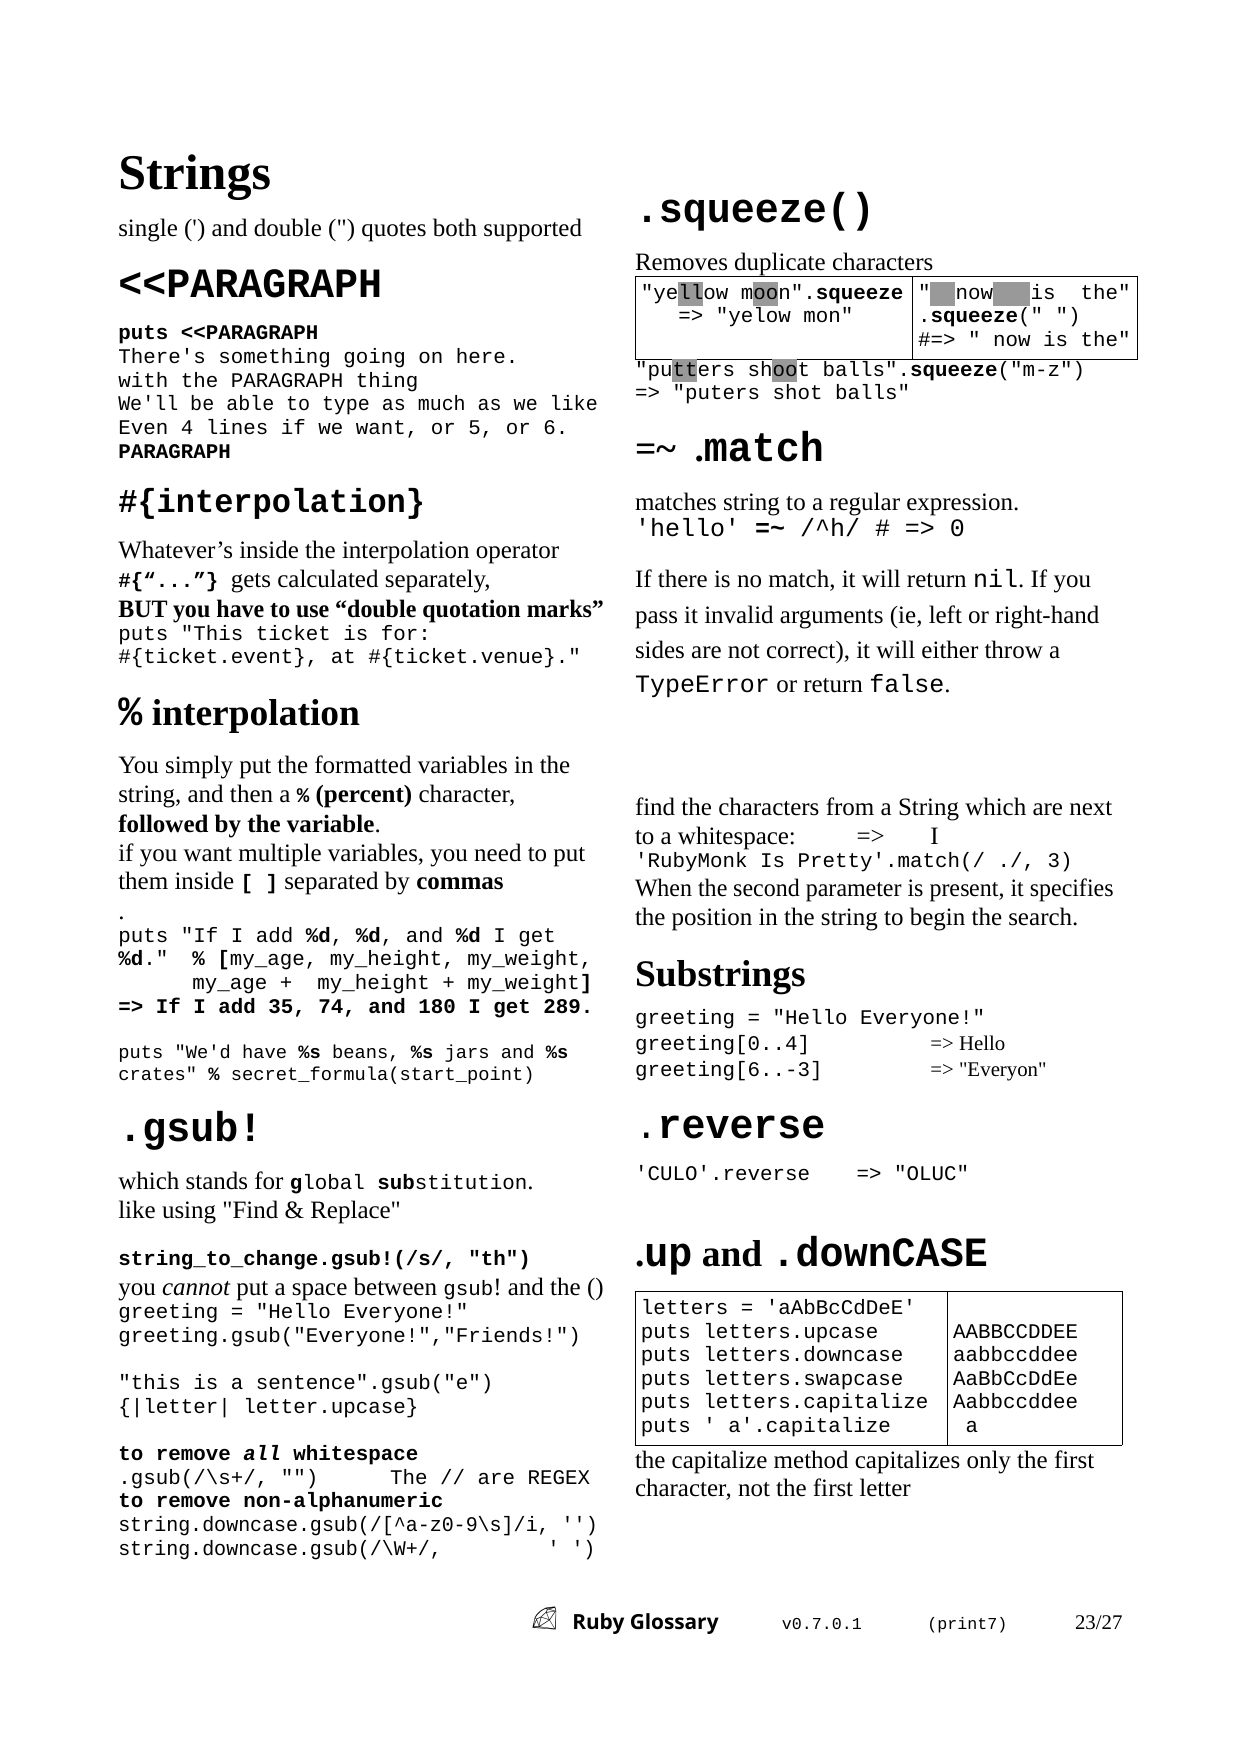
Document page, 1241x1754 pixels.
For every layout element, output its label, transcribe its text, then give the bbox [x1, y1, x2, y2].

text the capitalize method capitalizes only the first character, not the first letter [635, 1446, 1122, 1502]
table_header letters = 'aAbBcCdDeE' puts letters.upcase puts letters.downcase puts letters.swapcase puts letters.capitalize puts ' a'.capitalize [636, 1292, 947, 1444]
text matches string to a regular expression. [635, 487, 1122, 516]
text When the second parameter is present, it specifies the position in the string to begin the search. [635, 873, 1122, 931]
text find the characters from a String which are next to a whitespace: => I [635, 792, 1122, 850]
text with the PARAGRAPH thing [118, 370, 605, 393]
text 'RubyMonk Is Pretty'.match(/ ./, 3) [635, 850, 1122, 873]
text There's something going on here. [118, 346, 605, 370]
text .gsub(/\s+/, "") The // are REGEX [118, 1467, 605, 1490]
text BUT you have to use “double quotation marks” [118, 594, 605, 622]
text which stands for global substitution. [118, 1166, 605, 1196]
text if you want multiple variables, you need to put them inside [ ] separated by commas [118, 838, 605, 896]
text Removes duplicate characters [635, 247, 1122, 276]
text to remove all whitespace [118, 1443, 605, 1467]
text If there is no match, it will return nil. If you pass it invalid arguments (ie, left or right-hand sides are not correct), it will either throw a TypeError or return false. [635, 564, 1122, 700]
subtitle .squeeze() [635, 188, 1122, 235]
text greeting = "Hello Everyone!" [635, 1007, 1122, 1031]
text "this is a sentence".gsub("e") [118, 1372, 605, 1396]
subtitle <<PARAGRAPH [118, 263, 605, 310]
text puts "If I add %d, %d, and %d I get %d." % [my_age, my_height, my_weight, my_age + my_height + my_weight] [118, 925, 605, 996]
text => If I add 35, 74, and 180 I get 289. [118, 996, 605, 1019]
text greeting.gsub("Everyone!","Friends!") [118, 1325, 605, 1348]
text greeting = "Hello Everyone!" [118, 1301, 605, 1325]
subtitle .gsub! [118, 1106, 605, 1153]
text puts <<PARAGRAPH [118, 322, 605, 346]
text string.downcase.gsub(/\W+/, ' ') [118, 1538, 605, 1561]
text like using "Find & Replace" [118, 1196, 605, 1224]
subtitle =~ .match [635, 427, 1122, 474]
table_header " now is the" .squeeze(" ") #=> " now is the" [913, 277, 1137, 358]
text We'll be able to type as much as we like [118, 393, 605, 417]
text {|letter| letter.upcase} [118, 1396, 605, 1419]
text "putters shoot balls".squeeze("m-z") => "puters shot balls" [635, 360, 1122, 406]
text string_to_change.gsub!(/s/, "th") [118, 1248, 605, 1272]
picture [530, 1605, 557, 1630]
text . [118, 896, 605, 925]
subtitle Substrings [635, 952, 1122, 995]
text to remove non-alphanumeric [118, 1490, 605, 1514]
text string.downcase.gsub(/[^a-z0-9\s]/i, '') [118, 1514, 605, 1538]
text you cannot put a space between gsub! and the () [118, 1272, 605, 1301]
text Even 4 lines if we want, or 5, or 6. [118, 417, 605, 441]
table_header "yellow moon".squeeze => "yelow mon" [636, 277, 912, 358]
text 'CULO'.reverse => "OLUC" [635, 1163, 1122, 1187]
text puts "This ticket is for: #{ticket.event}, at #{ticket.venue}." [118, 622, 605, 670]
text single (') and double (") quotes both supported [118, 213, 605, 242]
text string, and then a % (percent) character, followed by the variable. [118, 779, 605, 838]
text Whatever’s inside the interpolation operator #{“...”} gets calculated separately, [118, 535, 605, 594]
text PARAGRAPH [118, 441, 605, 464]
subtitle .reverse [635, 1103, 1122, 1151]
subtitle Strings [118, 143, 605, 201]
text puts "We'd have %s beans, %s jars and %s crates" % secret_formula(start_point) [118, 1043, 605, 1086]
subtitle #{interpolation} [118, 485, 605, 523]
text 'hello' =~ /^h/ # => 0 [635, 516, 1122, 544]
subtitle % interpolation [118, 691, 605, 738]
text greeting[6..-3] => "Everyon" [635, 1057, 1122, 1082]
text greeting[0..4] => Hello [635, 1031, 1122, 1057]
text You simply put the formatted variables in the [118, 751, 605, 779]
table_header AABBCCDDEE aabbccddee AaBbCcDdEe Aabbccddee a [948, 1292, 1122, 1444]
subtitle .up and .downCASE [635, 1231, 1122, 1279]
